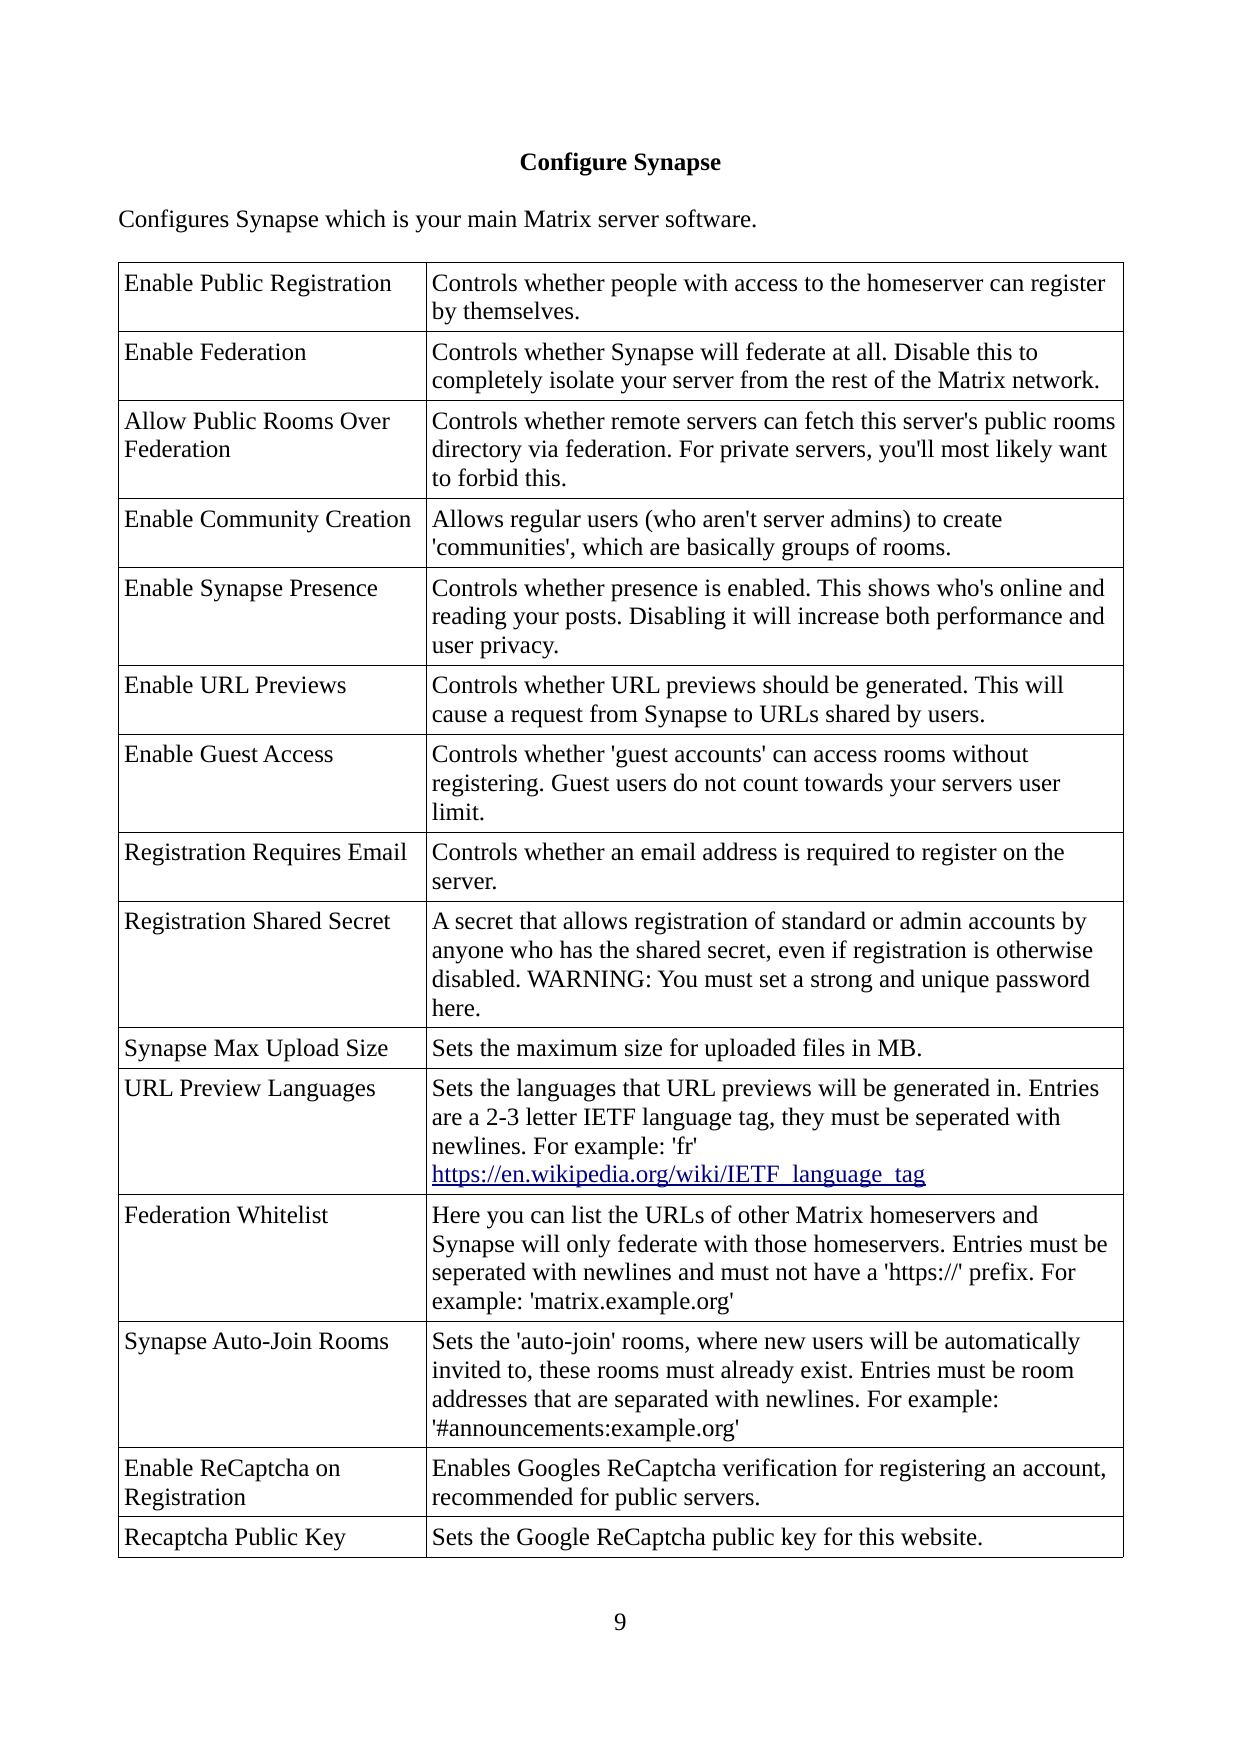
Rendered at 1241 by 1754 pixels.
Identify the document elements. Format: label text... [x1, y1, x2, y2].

table_cell URL Preview Languages [119, 1069, 426, 1194]
text Configure Synapse [118, 147, 1122, 176]
table_cell Enable Federation [119, 332, 426, 400]
text Configures Synapse which is your main Matrix server software. [118, 204, 1122, 233]
table_cell A secret that allows registration of standard or admin accounts by anyone who has the shared secret, even if registration is otherwise disabled. WARNING: You must set a strong and unique password here. [427, 902, 1123, 1027]
table_cell Controls whether URL previews should be generated. This will cause a request from Synapse to URLs shared by users. [427, 666, 1123, 734]
table_header Controls whether people with access to the homeserver can register by themselves. [427, 263, 1123, 331]
table_cell Sets the languages that URL previews will be generated in. Entries are a 2-3 letter IETF language tag, they must be seperated with newlines. For example: 'fr' https://en.wikipedia.org/wiki/IETF_language_tag [427, 1069, 1123, 1194]
table_cell Controls whether an email address is required to register on the server. [427, 833, 1123, 901]
table_cell Enable Guest Access [119, 735, 426, 832]
table_cell Synapse Max Upload Size [119, 1028, 426, 1067]
table_cell Registration Shared Secret [119, 902, 426, 1027]
table_cell Sets the Google ReCaptcha public key for this website. [427, 1517, 1123, 1557]
table_cell Recaptcha Public Key [119, 1517, 426, 1557]
table_cell Sets the 'auto-join' rooms, where new users will be automatically invited to, these rooms must already exist. Entries must be room addresses that are separated with newlines. For example: '#announcements:example.org' [427, 1322, 1123, 1447]
table_cell Here you can list the URLs of other Matrix homeservers and Synapse will only federate with those homeservers. Entries must be seperated with newlines and must not have a 'https://' prefix. For example: 'matrix.example.org' [427, 1195, 1123, 1321]
table_cell Enable Synapse Presence [119, 568, 426, 665]
table_cell Controls whether Synapse will federate at all. Disable this to completely isolate your server from the rest of the Matrix network. [427, 332, 1123, 400]
table_cell Enable ReCaptcha on Registration [119, 1448, 426, 1516]
table_cell Allows regular users (who aren't server admins) to create 'communities', which are basically groups of rooms. [427, 499, 1123, 567]
table_cell Enables Googles ReCaptcha verification for registering an account, recommended for public servers. [427, 1448, 1123, 1516]
table_cell Enable Community Creation [119, 499, 426, 567]
table_header Enable Public Registration [119, 263, 426, 331]
table_cell Allow Public Rooms Over Federation [119, 401, 426, 498]
table_cell Federation Whitelist [119, 1195, 426, 1321]
table_cell Sets the maximum size for uploaded files in MB. [427, 1028, 1123, 1067]
table_cell Synapse Auto-Join Rooms [119, 1322, 426, 1447]
table_cell Controls whether 'guest accounts' can access rooms without registering. Guest users do not count towards your servers user limit. [427, 735, 1123, 832]
table_cell Controls whether remote servers can fetch this server's public rooms directory via federation. For private servers, you'll most likely want to forbid this. [427, 401, 1123, 498]
table_cell Controls whether presence is enabled. This shows who's online and reading your posts. Disabling it will increase both performance and user privacy. [427, 568, 1123, 665]
table_cell Registration Requires Email [119, 833, 426, 901]
table_cell Enable URL Previews [119, 666, 426, 734]
